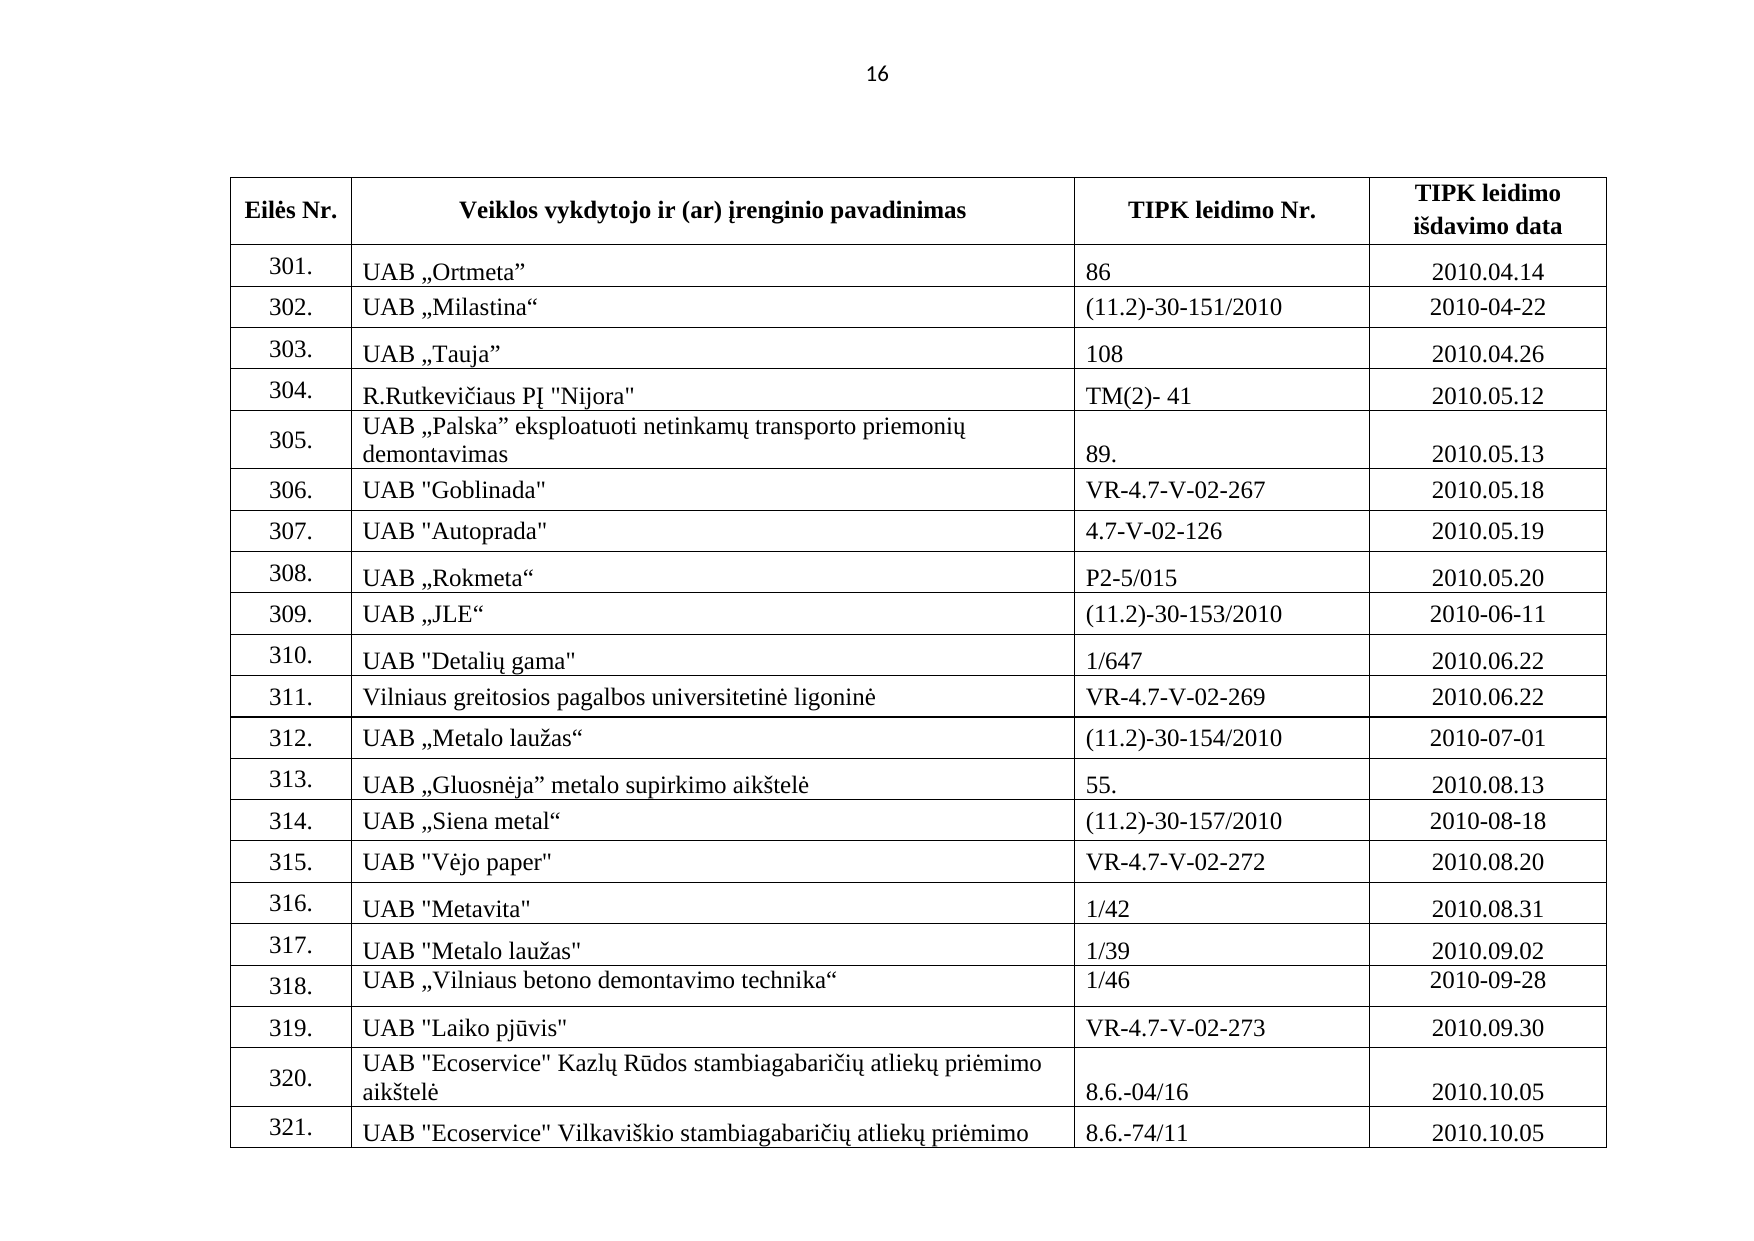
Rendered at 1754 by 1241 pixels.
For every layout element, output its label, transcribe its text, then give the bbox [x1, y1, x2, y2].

table_cell 1/46 [1075, 966, 1369, 1006]
table_cell UAB "Vėjo paper" [352, 841, 1074, 882]
table_cell UAB „Tauja” [352, 328, 1074, 368]
table_cell 2010.05.19 [1370, 511, 1606, 551]
table_header Eilės Nr. [231, 178, 351, 244]
table_cell UAB „Ortmeta” [352, 245, 1074, 286]
table_header Veiklos vykdytojo ir (ar) įrenginio pavadinimas [352, 178, 1074, 244]
table_cell UAB „Gluosnėja” metalo supirkimo aikštelė [352, 759, 1074, 799]
table_cell 2010.05.13 [1370, 411, 1606, 468]
table_cell (11.2)-30-153/2010 [1075, 593, 1369, 634]
table_cell 319. [231, 1007, 351, 1047]
table_cell 4.7-V-02-126 [1075, 511, 1369, 551]
table_cell 305. [231, 411, 351, 468]
table_cell 316. [231, 883, 351, 923]
table_cell VR-4.7-V-02-269 [1075, 676, 1369, 716]
table_cell 320. [231, 1048, 351, 1106]
table_cell UAB "Laiko pjūvis" [352, 1007, 1074, 1047]
table_cell 314. [231, 800, 351, 840]
table_cell VR-4.7-V-02-267 [1075, 469, 1369, 509]
table_cell 307. [231, 511, 351, 551]
table_cell UAB „Milastina“ [352, 287, 1074, 327]
table_cell 2010-08-18 [1370, 800, 1606, 840]
table_cell 303. [231, 328, 351, 368]
table_header TIPK leidimo išdavimo data [1370, 178, 1606, 244]
table_cell 317. [231, 924, 351, 964]
table_cell 309. [231, 593, 351, 634]
table_cell UAB "Autoprada" [352, 511, 1074, 551]
table_cell 1/39 [1075, 924, 1369, 964]
table_cell 306. [231, 469, 351, 509]
table_cell P2-5/015 [1075, 552, 1369, 592]
table_cell 8.6.-74/11 [1075, 1107, 1369, 1147]
table_cell UAB „Siena metal“ [352, 800, 1074, 840]
table_cell 2010-07-01 [1370, 718, 1606, 758]
table_cell 55. [1075, 759, 1369, 799]
table_cell 321. [231, 1107, 351, 1147]
table_cell 2010.05.12 [1370, 369, 1606, 410]
table_cell 318. [231, 966, 351, 1006]
table_cell 302. [231, 287, 351, 327]
table_cell 315. [231, 841, 351, 882]
table_cell 2010-06-11 [1370, 593, 1606, 634]
table_cell 310. [231, 635, 351, 675]
table_cell UAB „JLE“ [352, 593, 1074, 634]
table_cell 2010.10.05 [1370, 1107, 1606, 1147]
table_cell 1/647 [1075, 635, 1369, 675]
table_cell 304. [231, 369, 351, 410]
table_cell 2010.09.02 [1370, 924, 1606, 964]
table_cell R.Rutkevičiaus PĮ "Nijora" [352, 369, 1074, 410]
table_cell 2010.09.30 [1370, 1007, 1606, 1047]
table_cell TM(2)- 41 [1075, 369, 1369, 410]
table_cell 312. [231, 718, 351, 758]
table_cell UAB "Goblinada" [352, 469, 1074, 509]
table_cell Vilniaus greitosios pagalbos universitetinė ligoninė [352, 676, 1074, 716]
table_cell 2010.06.22 [1370, 676, 1606, 716]
table_cell 313. [231, 759, 351, 799]
table_cell VR-4.7-V-02-272 [1075, 841, 1369, 882]
table_cell 2010.06.22 [1370, 635, 1606, 675]
table_cell 89. [1075, 411, 1369, 468]
table_cell 1/42 [1075, 883, 1369, 923]
table_cell (11.2)-30-157/2010 [1075, 800, 1369, 840]
table_cell UAB „Palska” eksploatuoti netinkamų transporto priemonių demontavimas [352, 411, 1074, 468]
table_cell 2010.05.18 [1370, 469, 1606, 509]
table_cell 311. [231, 676, 351, 716]
table_cell 301. [231, 245, 351, 286]
table_cell 2010-04-22 [1370, 287, 1606, 327]
table_cell 2010-09-28 [1370, 966, 1606, 1006]
table_cell UAB "Detalių gama" [352, 635, 1074, 675]
table_cell UAB „Rokmeta“ [352, 552, 1074, 592]
table_cell UAB "Ecoservice" Vilkaviškio stambiagabaričių atliekų priėmimo [352, 1107, 1074, 1147]
table_cell 2010.08.31 [1370, 883, 1606, 923]
table_cell 2010.04.26 [1370, 328, 1606, 368]
table_cell 2010.04.14 [1370, 245, 1606, 286]
table_cell UAB „Metalo laužas“ [352, 718, 1074, 758]
table_cell VR-4.7-V-02-273 [1075, 1007, 1369, 1047]
table_cell (11.2)-30-151/2010 [1075, 287, 1369, 327]
table_cell UAB "Metavita" [352, 883, 1074, 923]
table_cell UAB „Vilniaus betono demontavimo technika“ [352, 966, 1074, 1006]
table_cell 2010.05.20 [1370, 552, 1606, 592]
table_cell 2010.08.13 [1370, 759, 1606, 799]
table_cell 2010.10.05 [1370, 1048, 1606, 1106]
table_cell 86 [1075, 245, 1369, 286]
table_cell 108 [1075, 328, 1369, 368]
table_cell UAB "Metalo laužas" [352, 924, 1074, 964]
table_cell 2010.08.20 [1370, 841, 1606, 882]
table_cell UAB "Ecoservice" Kazlų Rūdos stambiagabaričių atliekų priėmimo aikštelė [352, 1048, 1074, 1106]
table_cell 8.6.-04/16 [1075, 1048, 1369, 1106]
table_header TIPK leidimo Nr. [1075, 178, 1369, 244]
table_cell (11.2)-30-154/2010 [1075, 718, 1369, 758]
table_cell 308. [231, 552, 351, 592]
